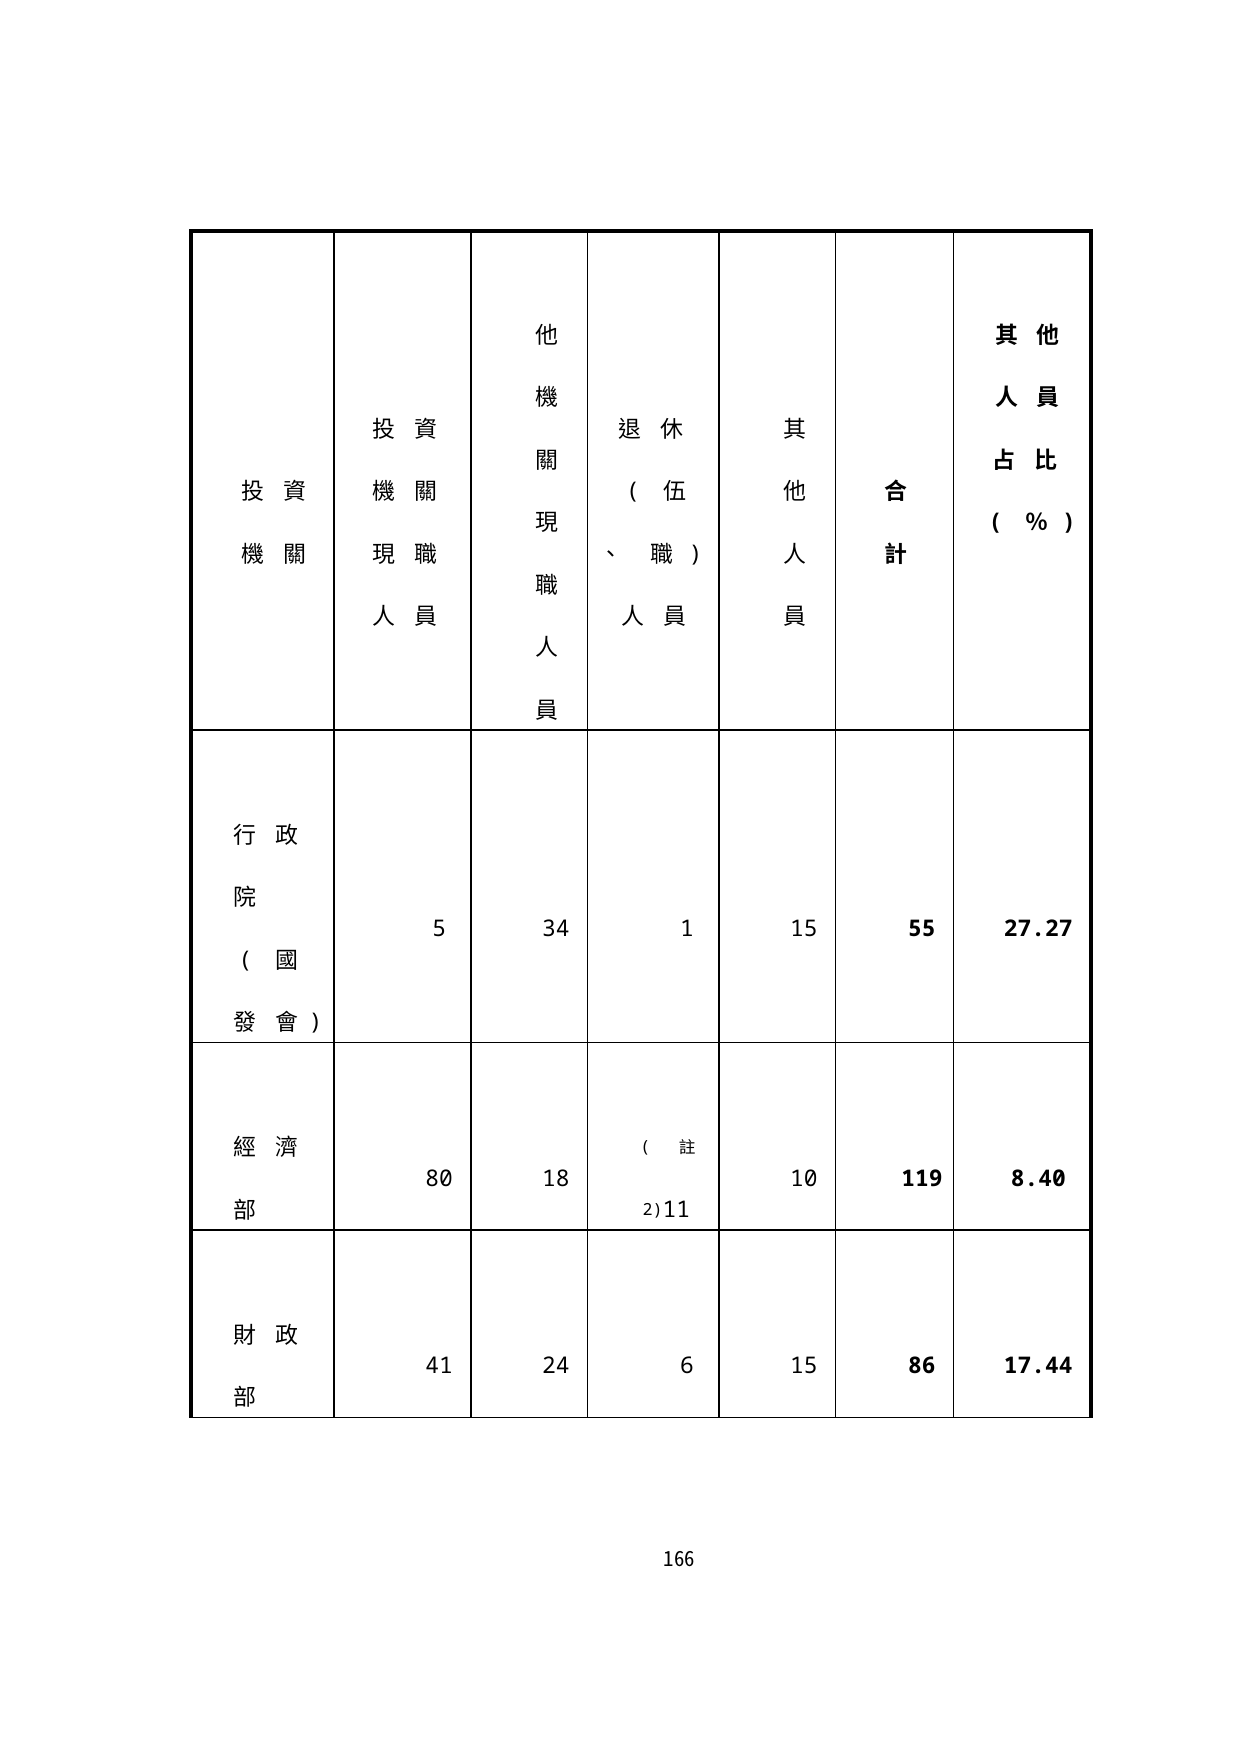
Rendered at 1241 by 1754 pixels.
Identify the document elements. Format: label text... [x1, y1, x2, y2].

table_cell 經濟部 [193, 1043, 333, 1229]
table_header 其他人員 占比(％) [954, 233, 1089, 729]
table_cell 1 [588, 731, 718, 1042]
table_cell 18 [472, 1043, 587, 1229]
table_cell 8.40 [954, 1043, 1089, 1229]
table_cell 41 [335, 1231, 470, 1417]
table_cell (註2)11 [588, 1043, 718, 1229]
table_header 其他人員 [720, 233, 835, 729]
table_cell 行政院 (國發會) [193, 731, 333, 1042]
table_cell 86 [836, 1231, 953, 1417]
table_cell 24 [472, 1231, 587, 1417]
table_header 退休(伍、職)人員 [588, 233, 718, 729]
table_cell 15 [720, 731, 835, 1042]
table_cell 17.44 [954, 1231, 1089, 1417]
table_header 合 計 [836, 233, 953, 729]
table_header 投資機關 [193, 233, 333, 729]
table_header 投資機關現職人員 [335, 233, 470, 729]
table_cell 5 [335, 731, 470, 1042]
table_cell 80 [335, 1043, 470, 1229]
table_cell 10 [720, 1043, 835, 1229]
table_cell 27.27 [954, 731, 1089, 1042]
table_cell 財政部 [193, 1231, 333, 1417]
table_cell 119 [836, 1043, 953, 1229]
table_cell 34 [472, 731, 587, 1042]
table_header 他機關現職人員 [472, 233, 587, 729]
table_cell 6 [588, 1231, 718, 1417]
table_cell 15 [720, 1231, 835, 1417]
table_cell 55 [836, 731, 953, 1042]
